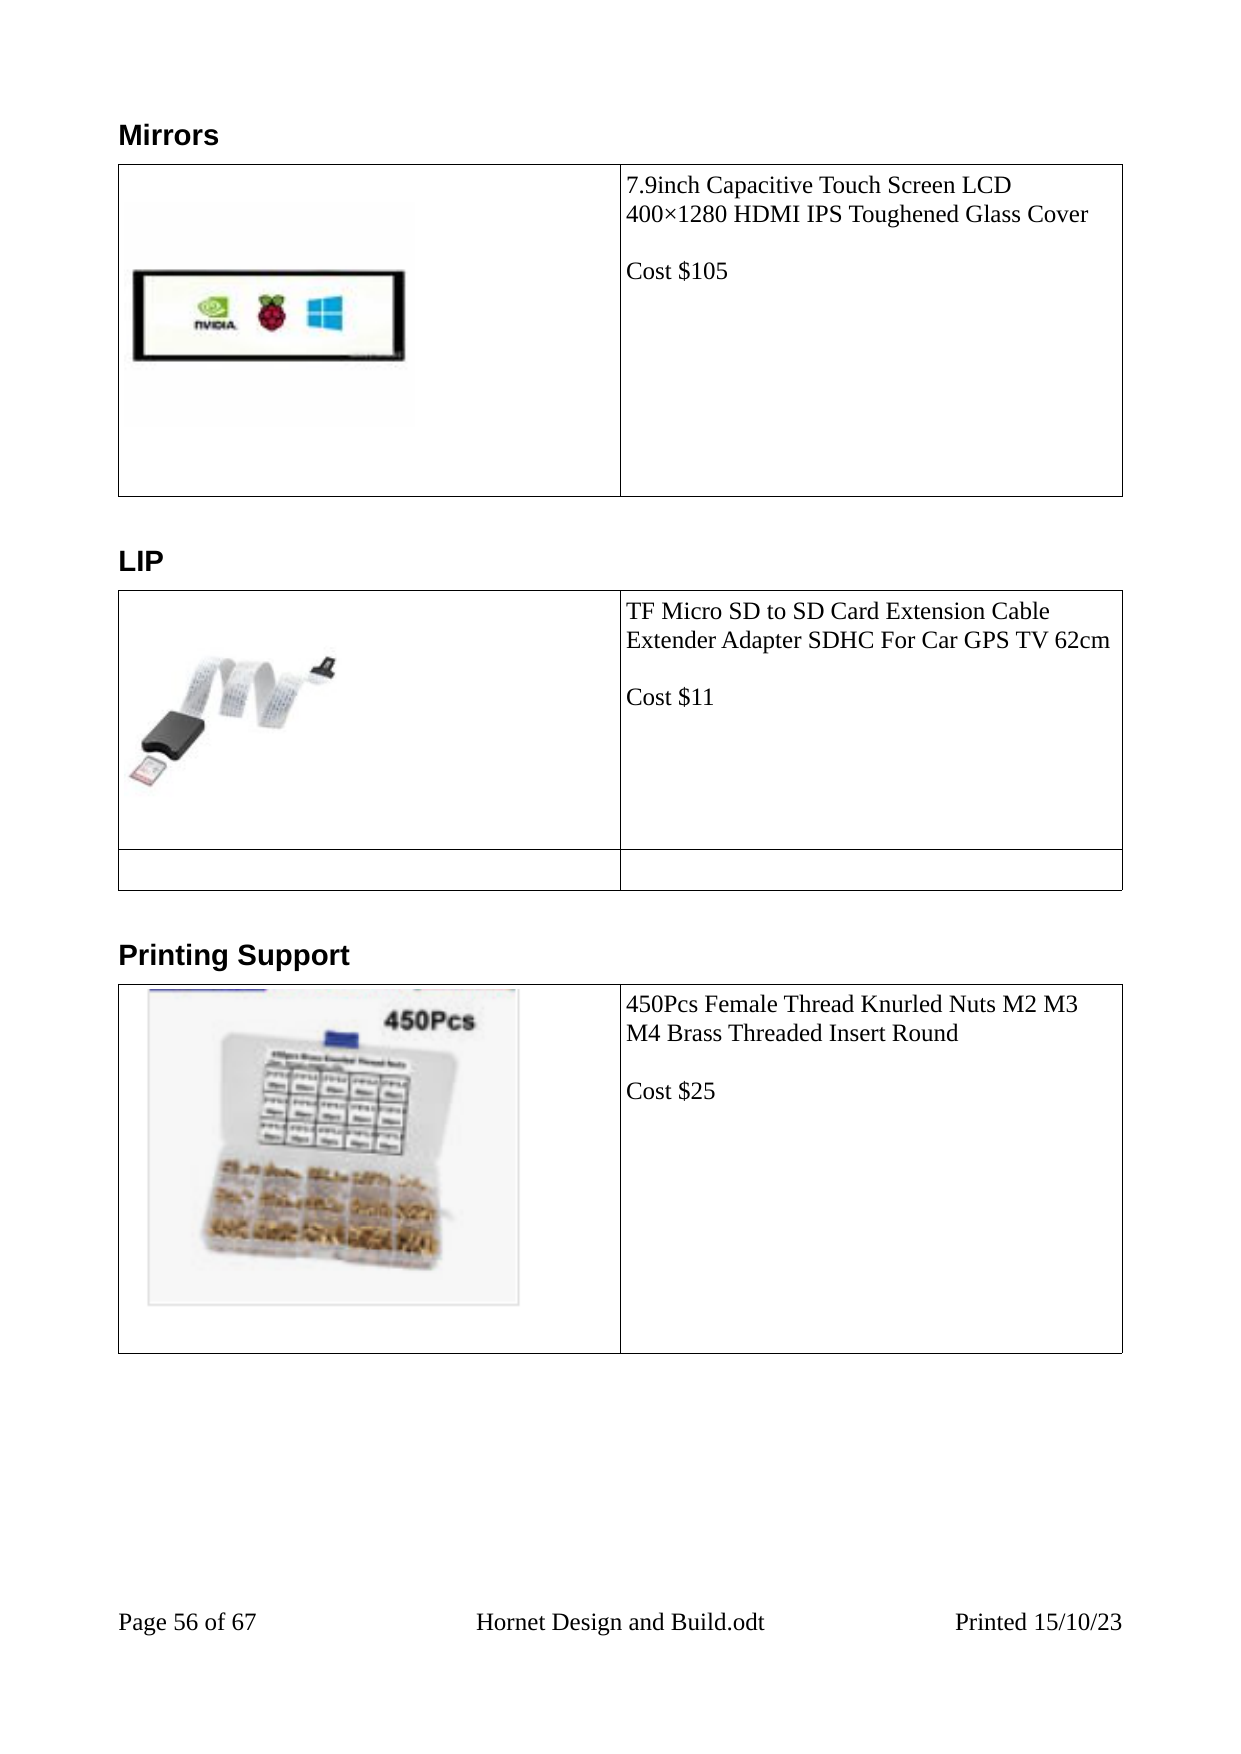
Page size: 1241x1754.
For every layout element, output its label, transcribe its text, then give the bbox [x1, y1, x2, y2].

table_header 450Pcs Female Thread Knurled Nuts M2 M3 M4 Brass Threaded Insert Round Cost $25 [621, 985, 1122, 1353]
subtitle Printing Support [118, 937, 1122, 971]
table_cell [621, 850, 1122, 890]
table_header TF Micro SD to SD Card Extension Cable Extender Adapter SDHC For Car GPS TV 62cm Cost $11 [621, 591, 1122, 849]
subtitle LIP [118, 544, 1122, 578]
table_header [119, 985, 620, 1353]
table_header [119, 591, 620, 849]
table_header 7.9inch Capacitive Touch Screen LCD 400×1280 HDMI IPS Toughened Glass Cover Cost $105 [621, 165, 1122, 496]
table_header [119, 165, 620, 496]
table_cell [119, 850, 620, 890]
subtitle Mirrors [118, 118, 1122, 152]
picture [123, 170, 416, 462]
picture [123, 989, 541, 1319]
picture [123, 596, 343, 815]
